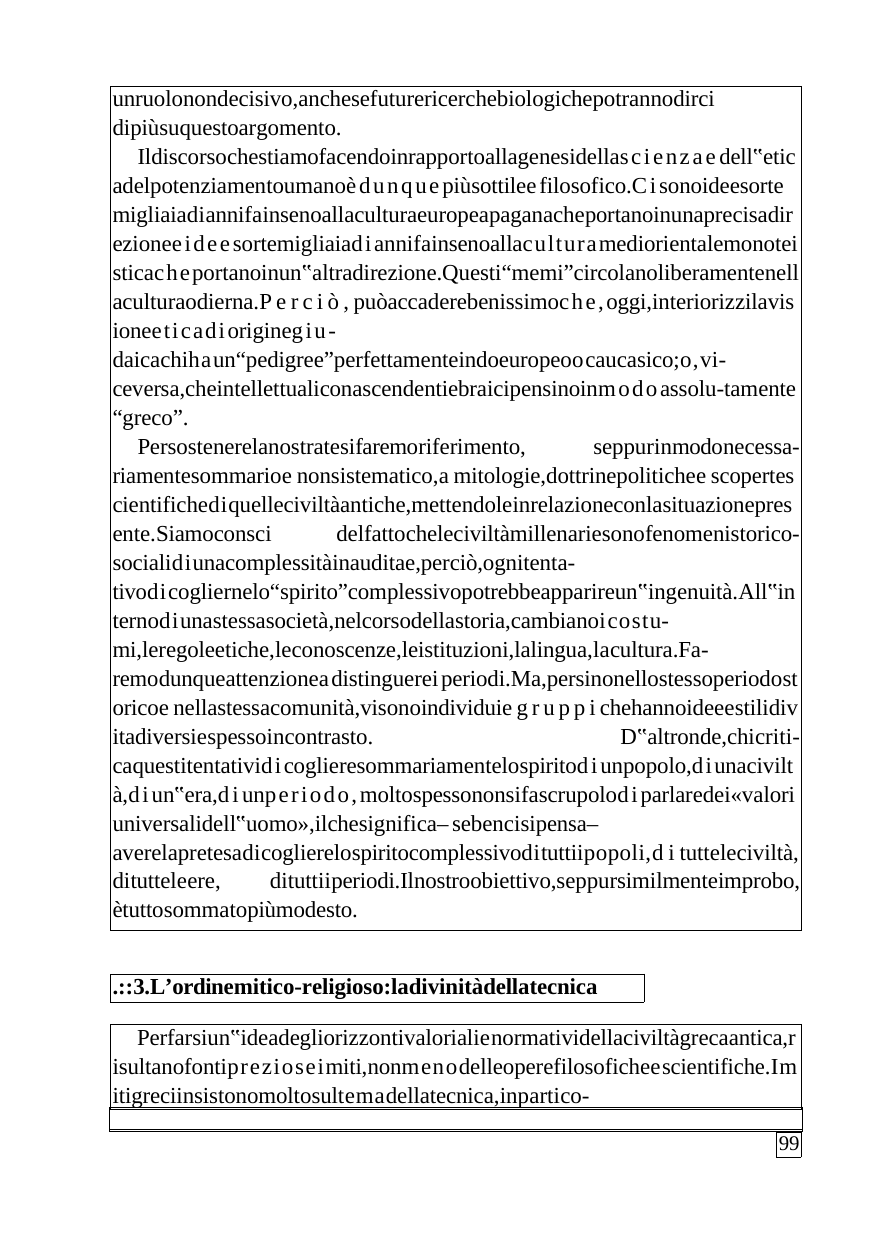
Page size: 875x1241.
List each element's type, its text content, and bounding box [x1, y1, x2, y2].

text unruolonondecisivo,anchesefuturericerchebiologichepotrannodirci [112, 87, 801, 111]
text .::3.L’ordinemitico-religioso:ladivinitàdellatecnica [112, 975, 644, 999]
text Ildiscorsochestiamofacendoinrapportoallagenesidellascienzaedell‟eticadelpotenziamentoumanoèdunquepiùsottileefilosofico.Cisonoideesortemigliaiadiannifainsenoallaculturaeuropeapaganacheportanoinunaprecisadirezioneeideesortemigliaiadiannifainsenoallaculturamediorientalemonoteisticacheportanoinun‟altradirezione.Questi“memi”circolanoliberamentenellaculturaodierna.Perciò,puòaccaderebenissimoche,oggi,interiorizzilavisioneeticadioriginegiu-daicachihaun“pedigree”perfettamenteindoeuropeoocaucasico;o,vi-ceversa,cheintellettualiconascendentiebraicipensinoinmodoassolu-tamente “greco”. [112, 143, 799, 430]
text 99 [778, 1133, 801, 1155]
text dipiùsuquestoargomento. [112, 114, 801, 141]
text Persostenerelanostratesifaremoriferimento, seppurinmodonecessa-riamentesommarioenonsistematico,amitologie,dottrinepoliticheescopertescientifichediquelleciviltàantiche,mettendoleinrelazioneconlasituazionepresente.Siamoconsci delfattocheleciviltàmillenariesonofenomenistorico-socialidiunacomplessitàinauditae,perciò,ognitenta-tivodicogliernelo“spirito”complessivopotrebbeapparireun‟ingenuità.All‟internodiunastessasocietà,nelcorsodellastoria,cambianoicostu-mi,leregoleetiche,leconoscenze,leistituzioni,lalingua,lacultura.Fa-remodunqueattenzioneadistinguereiperiodi.Ma,persinonellostessoperiodostoricoenellastessacomunità,visonoindividuiegruppichehannoideeestilidivitadiversiespessoincontrasto. D‟altronde,chicriti-caquestitentatividicoglieresommariamentelospiritodiunpopolo,diunaciviltà,diun‟era,diunperiodo,moltospessononsifascrupolodiparlaredei«valoriuniversalidell‟uomo»,ilchesignifica–sebencisipensa–averelapretesadicoglierelospiritocomplessivodituttiipopoli,ditutteleciviltà,ditutteleere, dituttiiperiodi.Ilnostroobiettivo,seppursimilmenteimprobo, ètuttosommatopiùmodesto. [112, 433, 800, 923]
text Perfarsiun‟ideadegliorizzontivalorialienormatividellaciviltàgrecaantica,risultanofontiprezioseimiti,nonmenodelleoperefilosoficheescientifiche.Imitigreciinsistonomoltosultemadellatecnica,inpartico- [112, 1025, 800, 1107]
